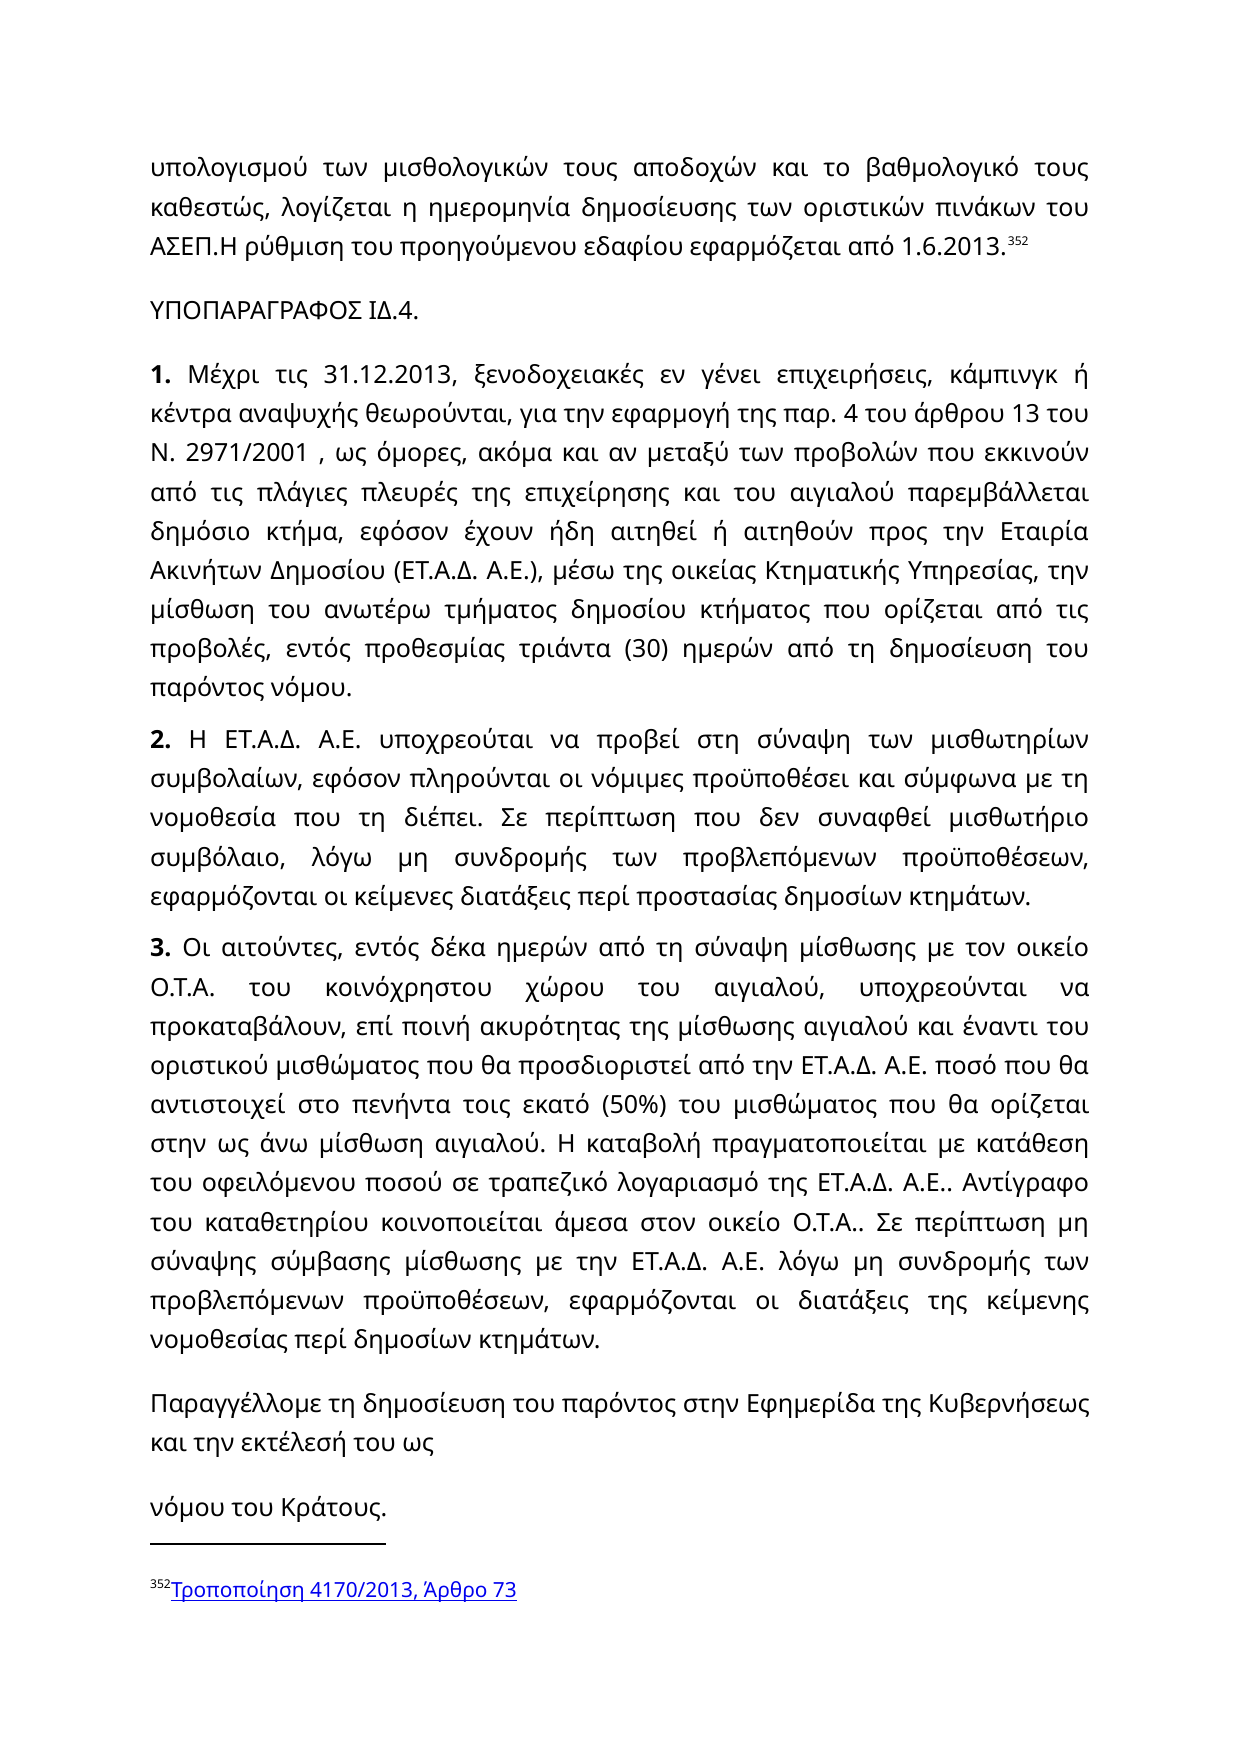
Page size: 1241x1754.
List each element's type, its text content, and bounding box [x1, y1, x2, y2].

text νόμου του Κράτους. [150, 1489, 1090, 1523]
text 1. Μέχρι τις 31.12.2013, ξενοδοχειακές εν γένει επιχειρήσεις, κάμπινγκ ή κέντρα αναψυχής θεωρούνται, για την εφαρμογή της παρ. 4 του άρθρου 13 του Ν. 2971/2001 , ως όμορες, ακόμα και αν μεταξύ των προβολών που εκκινούν από τις πλάγιες πλευρές της επιχείρησης και του αιγιαλού παρεμβάλλεται δημόσιο κτήμα, εφόσον έχουν ήδη αιτηθεί ή αιτηθούν προς την Εταιρία Ακινήτων Δημοσίου (ΕΤ.Α.Δ. Α.Ε.), μέσω της οικείας Κτηματικής Υπηρεσίας, την μίσθωση του ανωτέρω τμήματος δημοσίου κτήματος που ορίζεται από τις προβολές, εντός προθεσμίας τριάντα (30) ημερών από τη δημοσίευση του παρόντος νόμου. [150, 357, 1090, 704]
text Παραγγέλλομε τη δημοσίευση του παρόντος στην Εφημερίδα της Κυβερνήσεως και την εκτέλεσή του ως [150, 1386, 1090, 1459]
text 3. Οι αιτούντες, εντός δέκα ημερών από τη σύναψη μίσθωσης με τον οικείο Ο.Τ.Α. του κοινόχρηστου χώρου του αιγιαλού, υποχρεούνται να προκαταβάλουν, επί ποινή ακυρότητας της μίσθωσης αιγιαλού και έναντι του οριστικού μισθώματος που θα προσδιοριστεί από την ΕΤ.Α.Δ. Α.Ε. ποσό που θα αντιστοιχεί στο πενήντα τοις εκατό (50%) του μισθώματος που θα ορίζεται στην ως άνω μίσθωση αιγιαλού. Η καταβολή πραγματοποιείται με κατάθεση του οφειλόμενου ποσού σε τραπεζικό λογαριασμό της ΕΤ.Α.Δ. Α.Ε.. Αντίγραφο του καταθετηρίου κοινοποιείται άμεσα στον οικείο Ο.Τ.Α.. Σε περίπτωση μη σύναψης σύμβασης μίσθωσης με την ΕΤ.Α.Δ. Α.Ε. λόγω μη συνδρομής των προβλεπόμενων προϋποθέσεων, εφαρμόζονται οι διατάξεις της κείμενης νομοθεσίας περί δημοσίων κτημάτων. [150, 930, 1090, 1356]
text ΥΠΟΠΑΡΑΓΡΑΦΟΣ ΙΔ.4. [150, 292, 1090, 327]
text υπολογισμού των μισθολογικών τους αποδοχών και το βαθμολογικό τους καθεστώς, λογίζεται η ημερομηνία δημοσίευσης των οριστικών πινάκων του ΑΣΕΠ.Η ρύθμιση του προηγούμενου εδαφίου εφαρμόζεται από 1.6.2013. [150, 150, 1090, 262]
text Τροποποίηση 4170/2013, Άρθρο 73 [150, 1576, 1090, 1604]
text 2. Η ΕΤ.Α.Δ. Α.Ε. υποχρεούται να προβεί στη σύναψη των μισθωτηρίων συμβολαίων, εφόσον πληρούνται οι νόμιμες προϋποθέσει και σύμφωνα με τη νομοθεσία που τη διέπει. Σε περίπτωση που δεν συναφθεί μισθωτήριο συμβόλαιο, λόγω μη συνδρομής των προβλεπόμενων προϋποθέσεων, εφαρμόζονται οι κείμενες διατάξεις περί προστασίας δημοσίων κτημάτων. [150, 722, 1090, 912]
